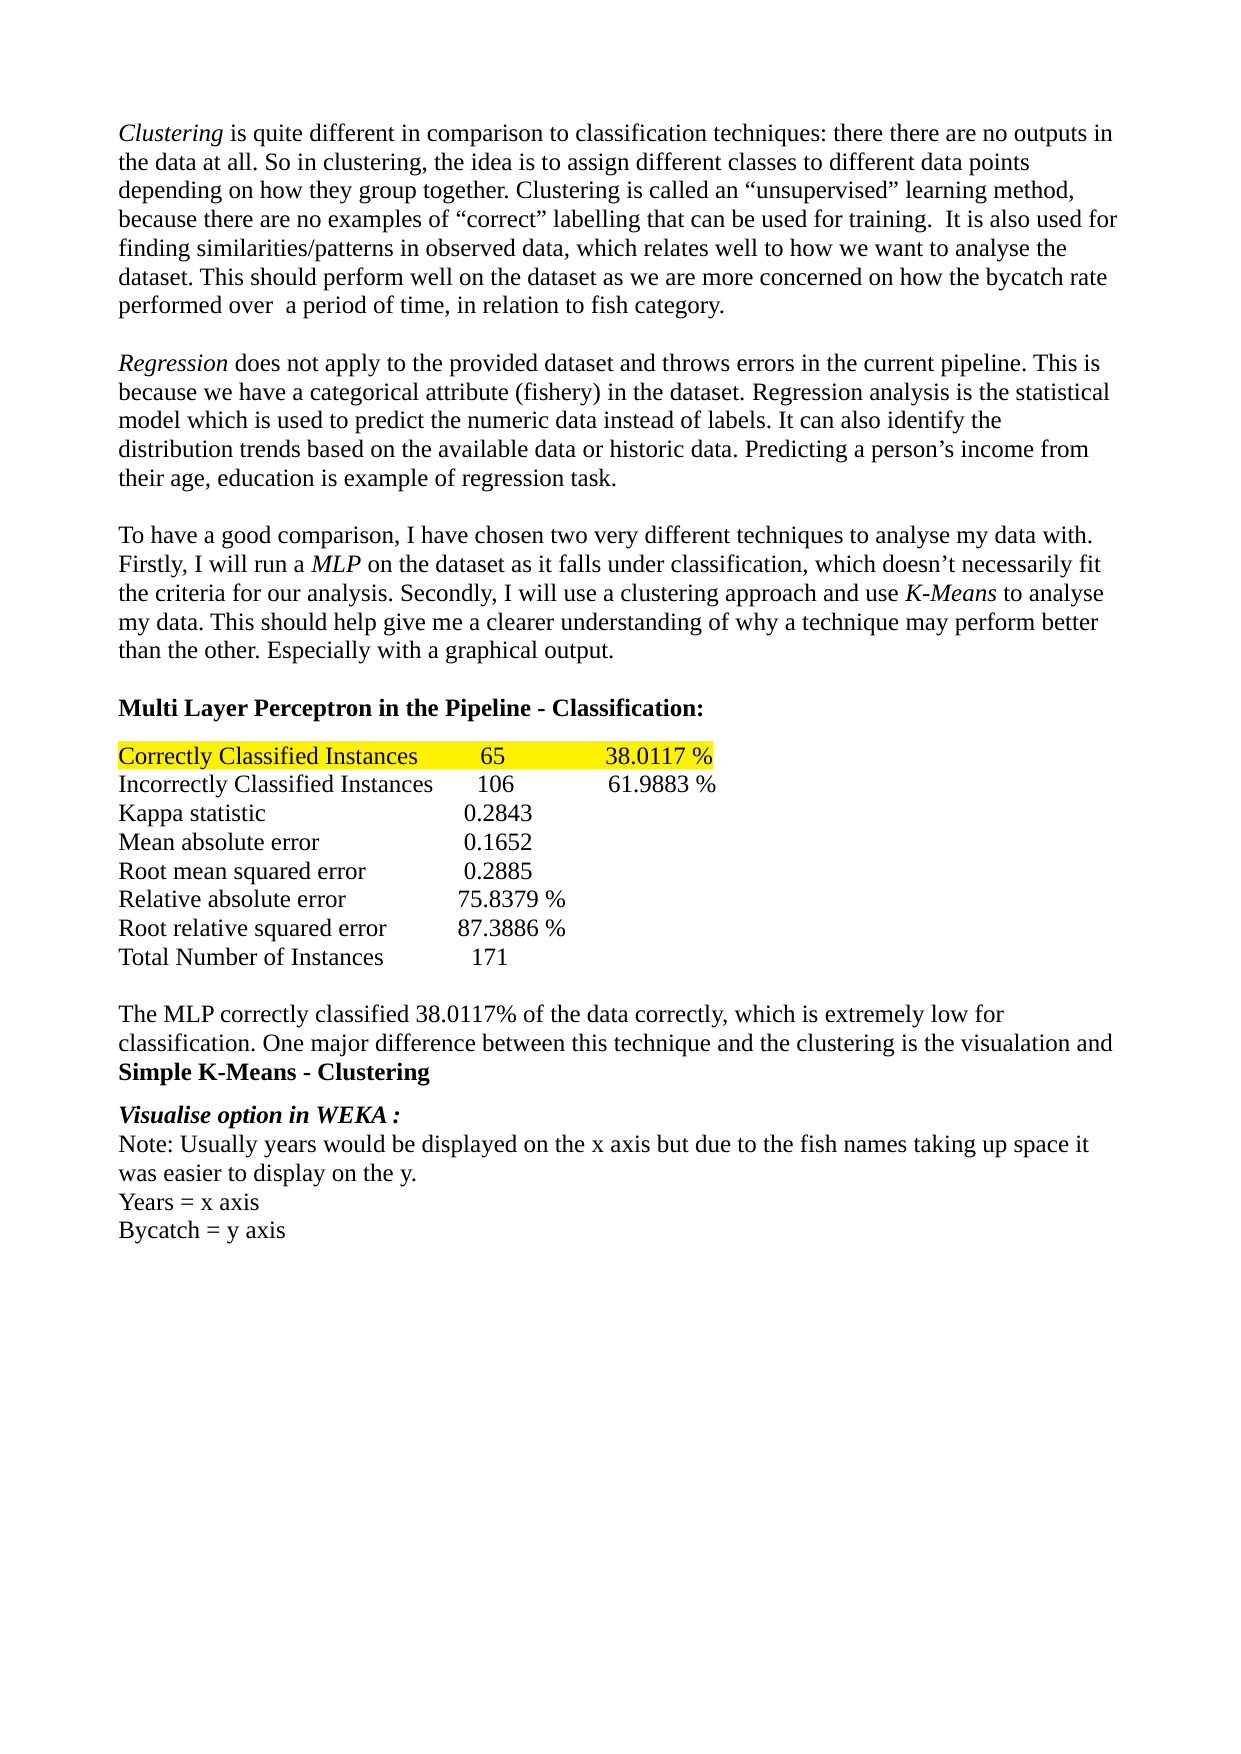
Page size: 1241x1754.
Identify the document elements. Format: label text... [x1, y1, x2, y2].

text Relative absolute error 75.8379 % [118, 884, 1122, 913]
text Mean absolute error 0.1652 [118, 827, 1122, 856]
text The MLP correctly classified 38.0117% of the data correctly, which is extremely low for classification. One major difference between this technique and the clustering is the visualation and [118, 999, 1122, 1057]
text Correctly Classified Instances 65 38.0117 % [118, 741, 1122, 769]
text Bycatch = y axis [118, 1215, 1122, 1244]
text Years = x axis [118, 1187, 1122, 1215]
text To have a good comparison, I have chosen two very different techniques to analyse my data with. Firstly, I will run a MLP on the dataset as it falls under classification, which doesn’t necessarily fit the criteria for our analysis. Secondly, I will use a clustering approach and use K-Means to analyse my data. This should help give me a clearer understanding of why a technique may perform better than the other. Especially with a graphical output. [118, 521, 1122, 664]
text Note: Usually years would be displayed on the x axis but due to the fish names taking up space it was easier to display on the y. [118, 1129, 1122, 1187]
text Kappa statistic 0.2843 [118, 798, 1122, 827]
text Total Number of Instances 171 [118, 942, 1122, 971]
text Regression does not apply to the provided dataset and throws errors in the current pipeline. This is because we have a categorical attribute (fishery) in the dataset. Regression analysis is the statistical model which is used to predict the numeric data instead of labels. It can also identify the distribution trends based on the available data or historic data. Predicting a person’s income from their age, education is example of regression task. [118, 348, 1122, 492]
text Root mean squared error 0.2885 [118, 856, 1122, 884]
text Visualise option in WEKA : [118, 1100, 1122, 1129]
text Simple K-Means - Clustering [118, 1057, 1122, 1086]
text Incorrectly Classified Instances 106 61.9883 % [118, 769, 1122, 798]
text Root relative squared error 87.3886 % [118, 913, 1122, 942]
text Clustering is quite different in comparison to classification techniques: there there are no outputs in the data at all. So in clustering, the idea is to assign different classes to different data points depending on how they group together. Clustering is called an “unsupervised” learning method, because there are no examples of “correct” labelling that can be used for training. It is also used for finding similarities/patterns in observed data, which relates well to how we want to analyse the dataset. This should perform well on the dataset as we are more concerned on how the bycatch rate performed over a period of time, in relation to fish category. [118, 118, 1122, 319]
text Multi Layer Perceptron in the Pipeline - Classification: [118, 693, 1122, 722]
